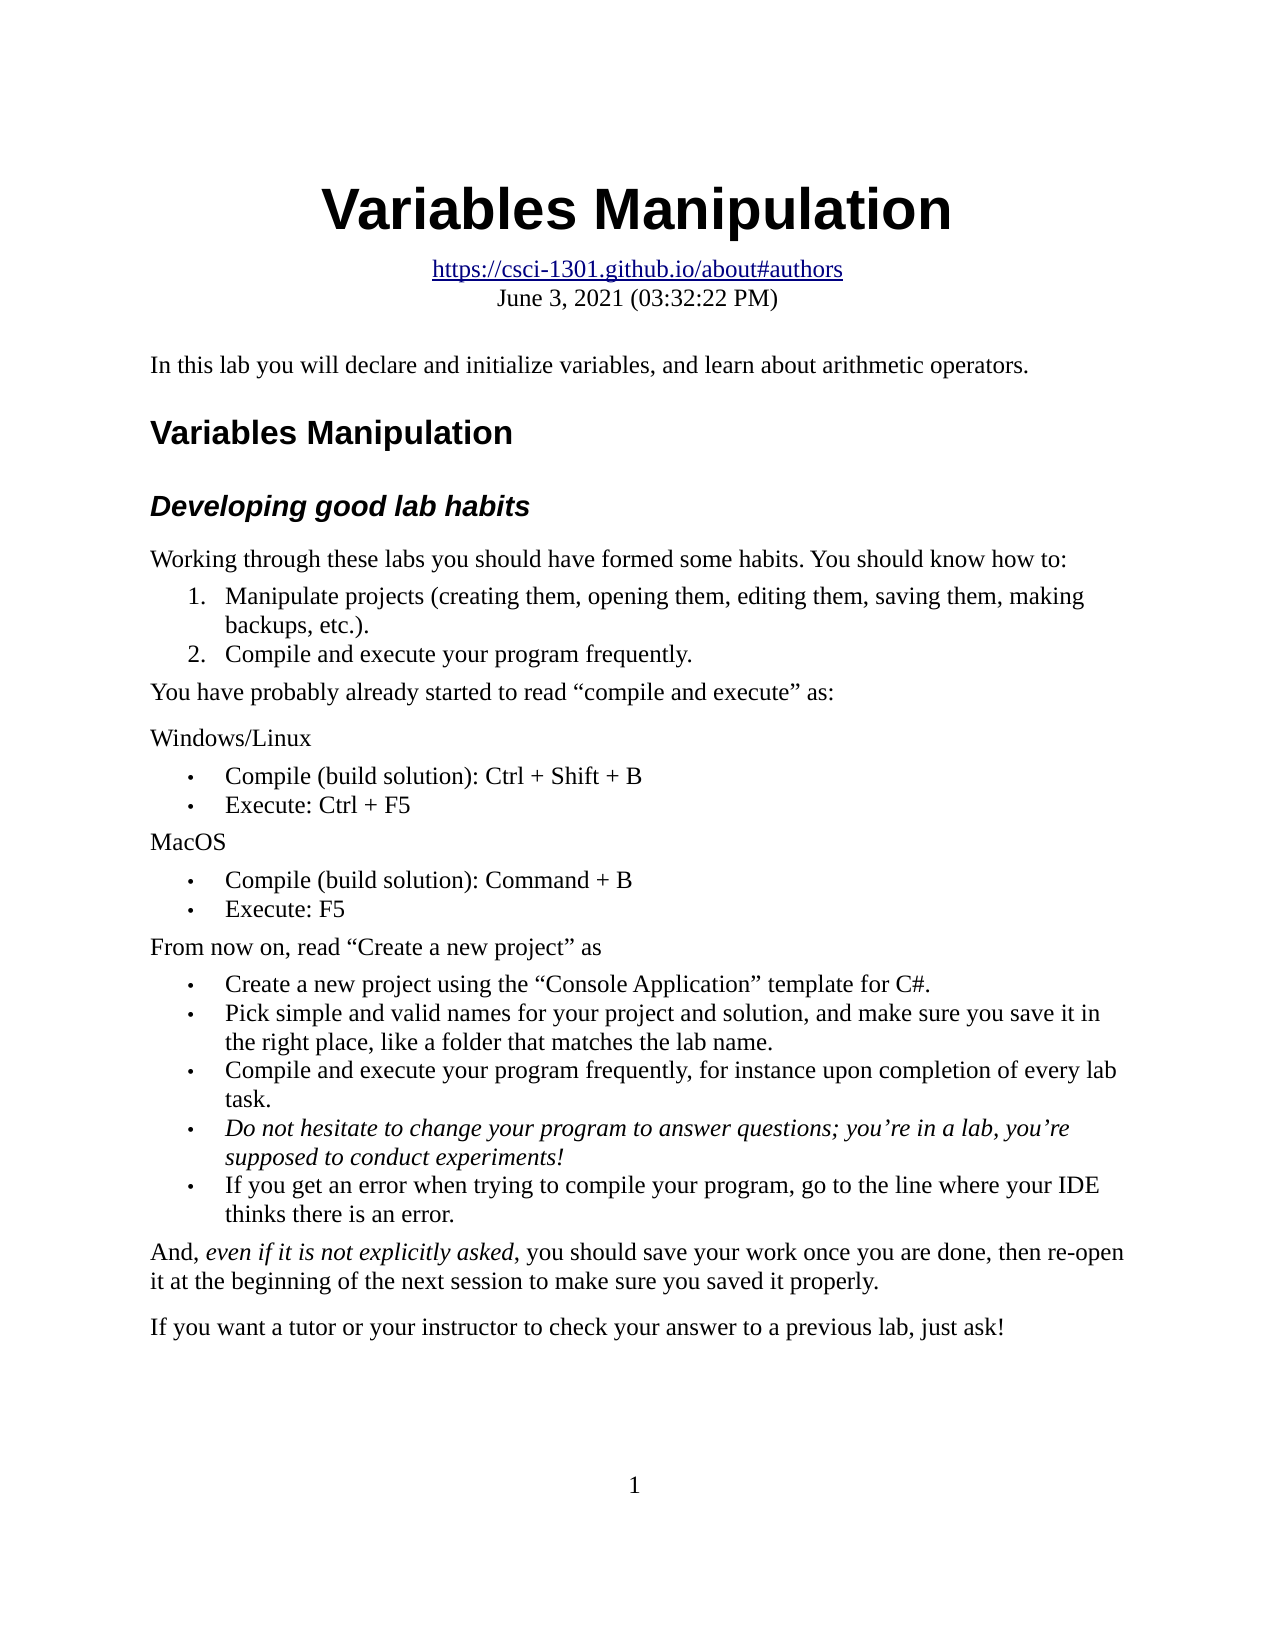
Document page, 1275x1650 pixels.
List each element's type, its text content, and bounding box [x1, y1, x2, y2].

title Variables Manipulation [150, 175, 1125, 242]
text In this lab you will declare and initialize variables, and learn about arithmetic operators. [150, 350, 1125, 378]
list Pick simple and valid names for your project and solution, and make sure you save it in the right place, like a folder that matches the lab name. [187, 998, 1125, 1056]
text Windows/Linux [150, 723, 1125, 752]
text You have probably already started to read “compile and execute” as: [150, 677, 1125, 705]
text From now on, read “Create a new project” as [150, 932, 1125, 960]
list Compile (build solution): Ctrl + Shift + B [187, 761, 1125, 790]
subtitle Variables Manipulation [150, 412, 1125, 451]
text And, even if it is not explicitly asked, you should save your work once you are done, then re-open it at the beginning of the next session to make sure you saved it properly. [150, 1237, 1125, 1294]
list Execute: Ctrl + F5 [187, 790, 1125, 818]
list Compile (build solution): Command + B [187, 865, 1125, 894]
list Do not hesitate to change your program to answer questions; you’re in a lab, you’re supposed to conduct experiments! [187, 1113, 1125, 1171]
text June 3, 2021 (03:32:22 PM) [150, 283, 1125, 312]
list If you get an error when trying to compile your program, go to the line where your IDE thinks there is an error. [187, 1171, 1125, 1228]
list Execute: F5 [187, 894, 1125, 923]
text If you want a tutor or your instructor to check your answer to a previous lab, just ask! [150, 1312, 1125, 1341]
text MacOS [150, 827, 1125, 856]
text Working through these labs you should have formed some habits. You should know how to: [150, 544, 1125, 572]
list Manipulate projects (creating them, opening them, editing them, saving them, making backups, etc.). [187, 581, 1125, 639]
text https://csci-1301.github.io/about#authors [150, 254, 1125, 283]
subtitle Developing good lab habits [150, 489, 1125, 522]
list Create a new project using the “Console Application” template for C#. [187, 969, 1125, 998]
list Compile and execute your program frequently, for instance upon completion of every lab task. [187, 1056, 1125, 1113]
list Compile and execute your program frequently. [187, 639, 1125, 668]
